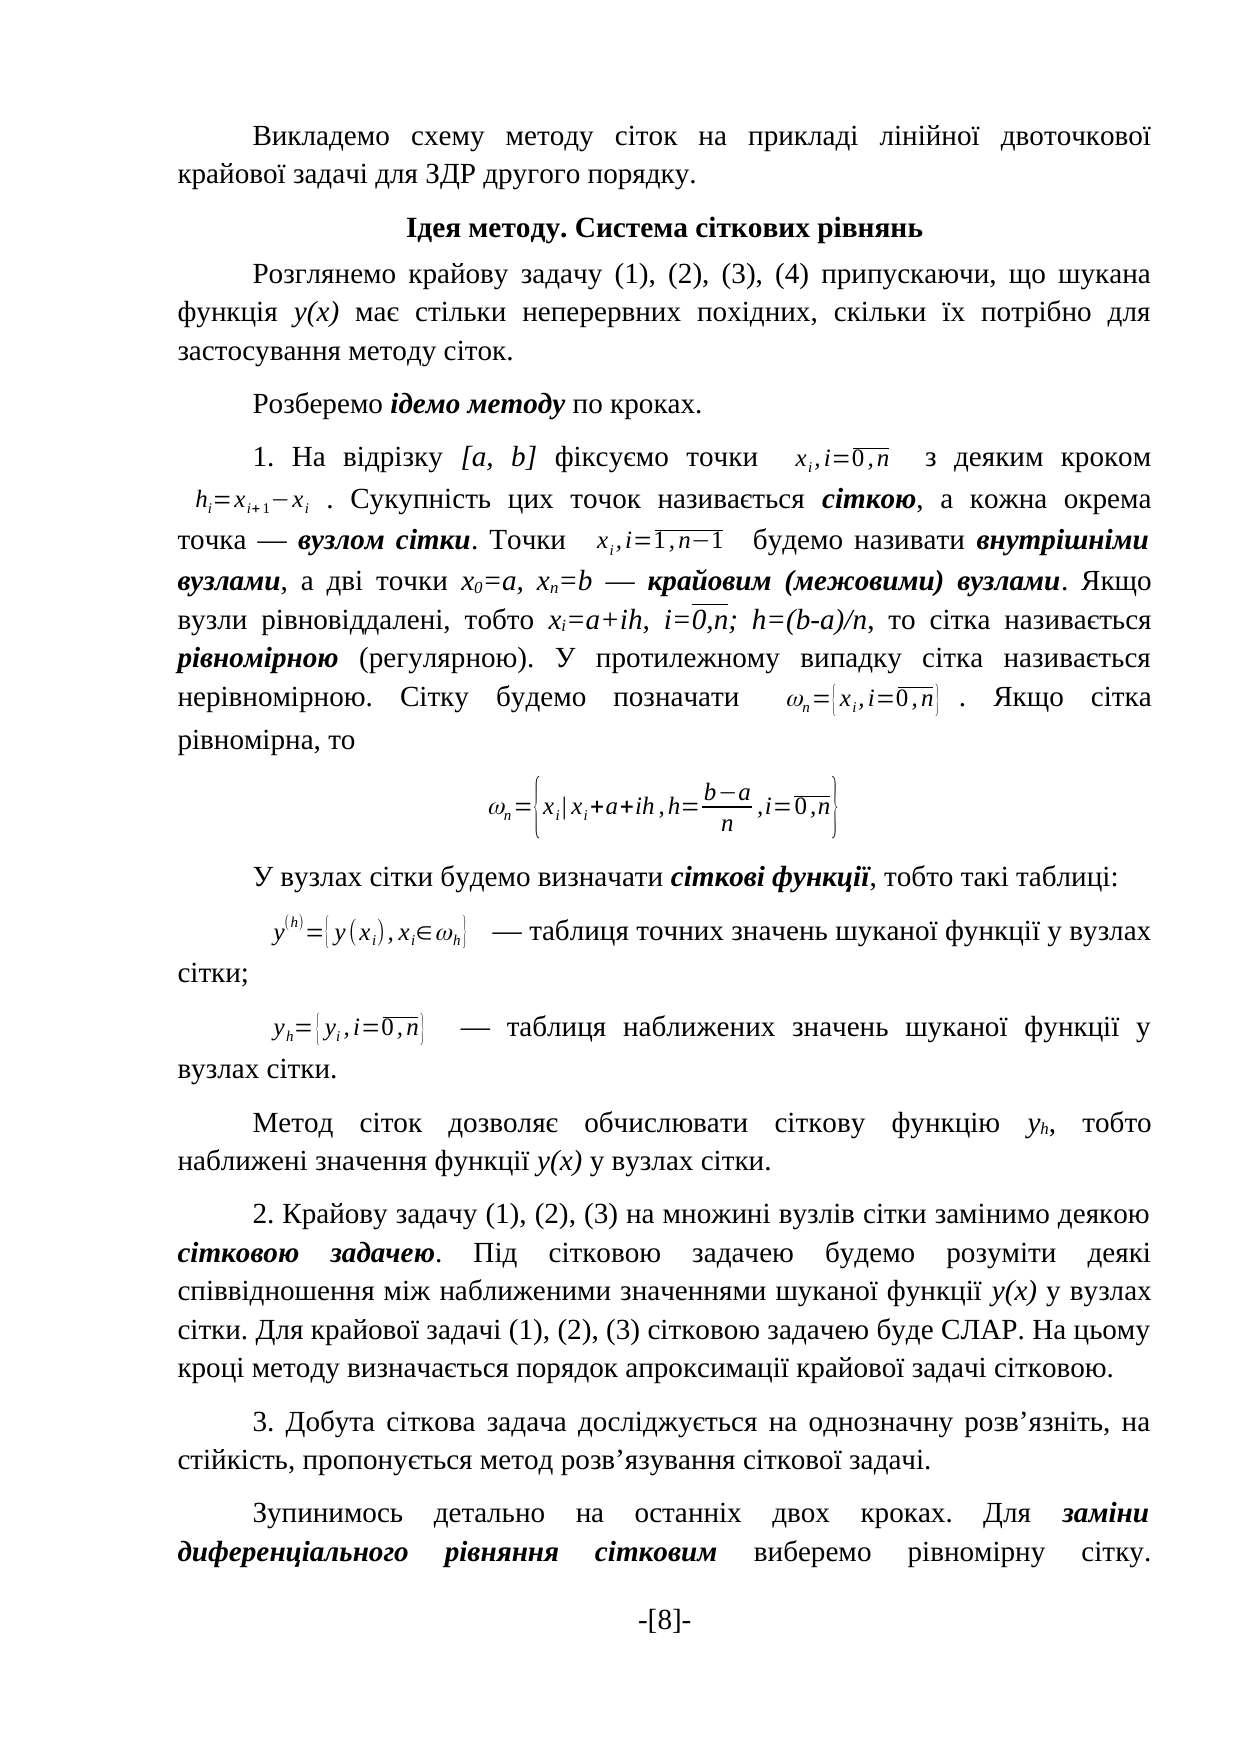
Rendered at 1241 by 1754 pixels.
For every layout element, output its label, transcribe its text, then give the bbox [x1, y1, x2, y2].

text Розглянемо крайову задачу (1), (2), (3), (4) припускаючи, що шукана функція y(x) має стільки неперервних похідних, скільки їх потрібно для застосування методу сіток. [177, 256, 1152, 367]
text 1. На відрізку [a, b] фіксуємо точки з деяким кроком . Сукупність цих точок називається сіткою, а кожна окрема точка — вузлом сітки. Точки будемо називати внутрішніми вузлами, а дві точки x0=a, xn=b — крайовим (межовими) вузлами. Якщо вузли рівновіддалені, тобто xi=a+ih, i=0,n; h=(b-a)/n, то сітка називається рівномірною (регулярною). У протилежному випадку сітка називається нерівномірною. Сітку будемо позначати . Якщо сітка рівномірна, то [177, 439, 1152, 756]
text Зупинимось детально на останніх двох кроках. Для заміни диференціального рівняння сітковим виберемо рівномірну сітку. [177, 1495, 1152, 1567]
text — таблиця точних значень шуканої функції у вузлах сітки; [177, 913, 1152, 989]
text Метод сіток дозволяє обчислювати сіткову функцію yh, тобто наближені значення функції y(x) у вузлах сітки. [177, 1105, 1152, 1177]
text Розберемо ідемо методу по кроках. [177, 386, 1152, 420]
text 2. Крайову задачу (1), (2), (3) на множині вузлів сітки замінимо деякою сітковою задачею. Під сітковою задачею будемо розуміти деякі співвідношення між наближеними значеннями шуканої функції y(x) у вузлах сітки. Для крайової задачі (1), (2), (3) сітковою задачею буде СЛАР. На цьому кроці методу визначається порядок апроксимації крайової задачі сітковою. [177, 1196, 1152, 1384]
subtitle Ідея методу. Система сіткових рівнянь [177, 210, 1152, 243]
text — таблиця наближених значень шуканої функції у вузлах сітки. [177, 1009, 1152, 1085]
text Викладемо схему методу сіток на прикладі лінійної двоточкової крайової задачі для ЗДР другого порядку. [177, 118, 1152, 190]
text У вузлах сітки будемо визначати сіткові функції, тобто такі таблиці: [177, 859, 1152, 893]
text 3. Добута сіткова задача досліджується на однозначну розв’язніть, на стійкість, пропонується метод розв’язування сіткової задачі. [177, 1404, 1152, 1476]
